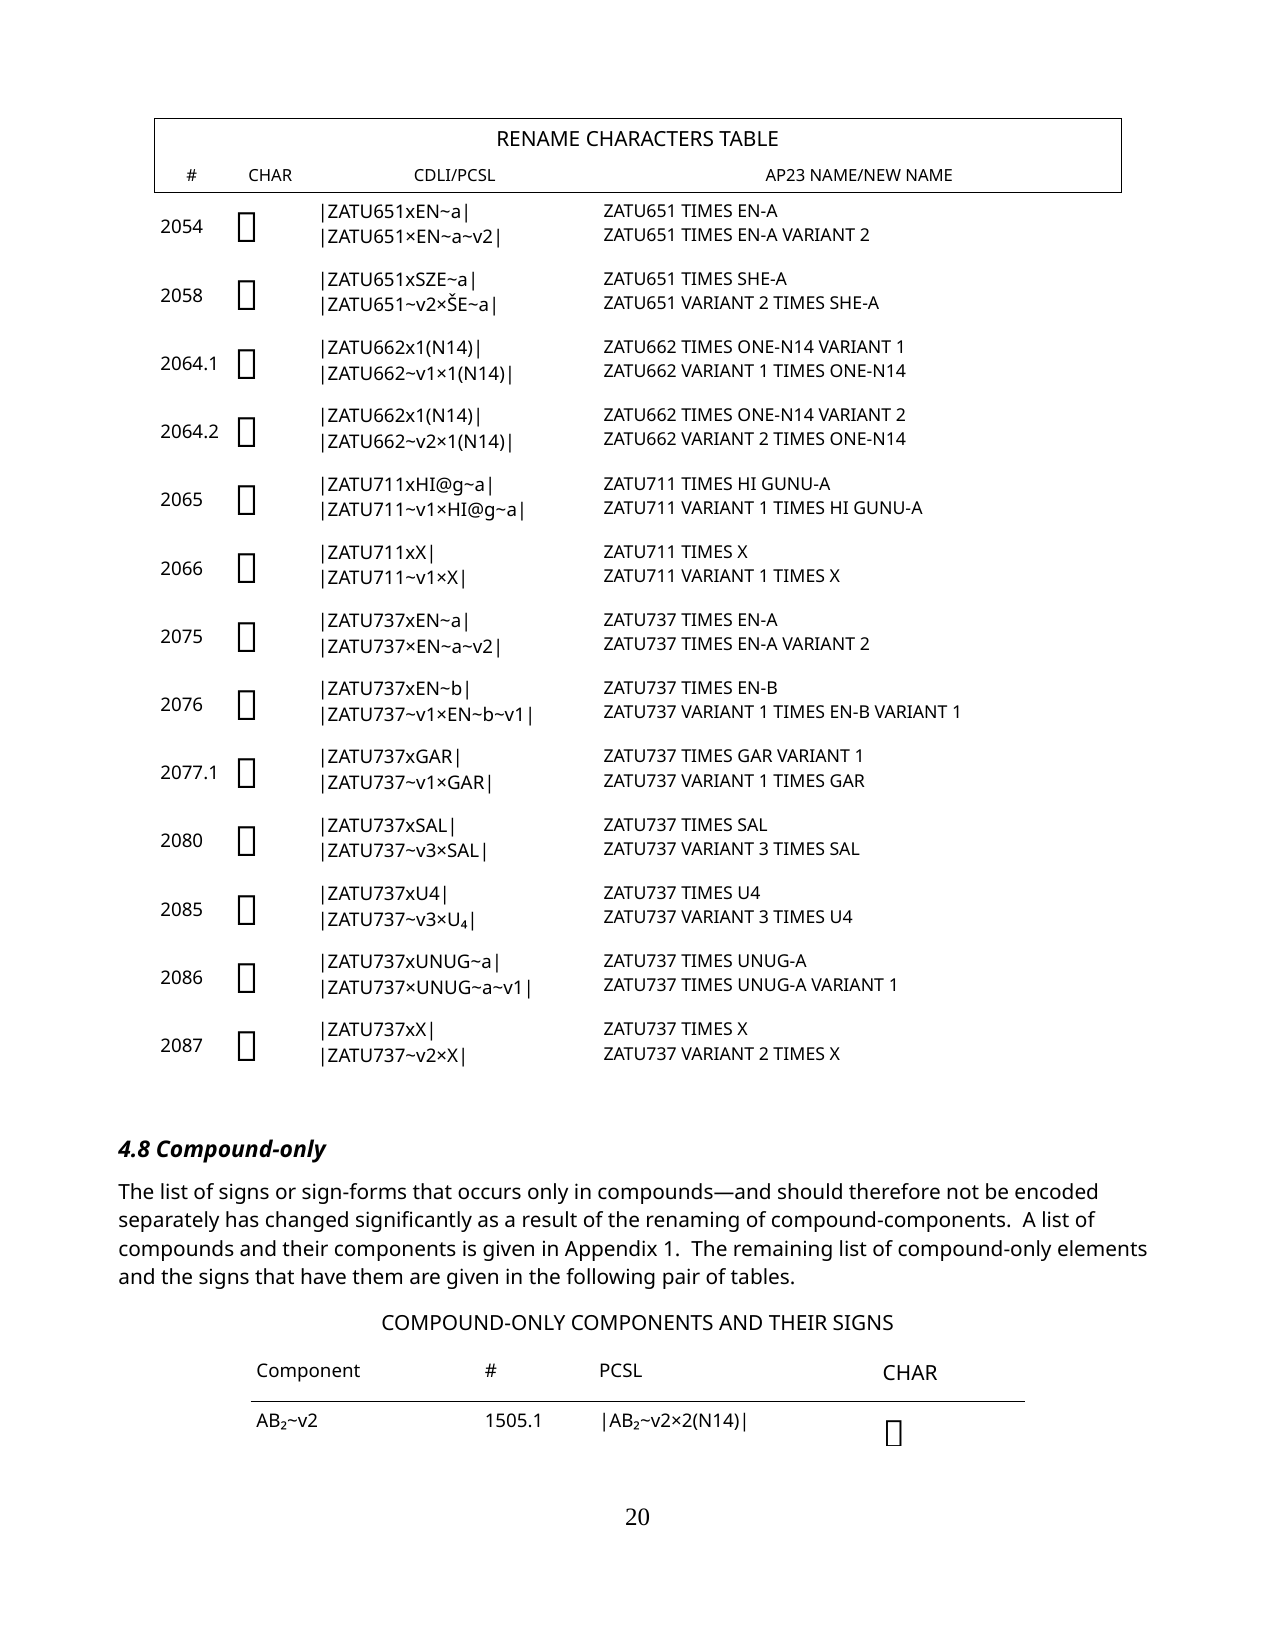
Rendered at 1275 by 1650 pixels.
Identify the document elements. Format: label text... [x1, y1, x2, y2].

table_cell # [155, 158, 228, 192]
table_cell ZATU737 TIMES U4 ZATU737 VARIANT 3 TIMES U4 [598, 875, 1121, 943]
table_cell 𒺲 [228, 670, 312, 738]
table_cell 𒱗 [877, 1402, 1024, 1451]
table_cell 𒺾 [228, 1011, 312, 1079]
table_cell 2085 [155, 875, 228, 943]
table_cell |ZATU737xEN~a| |ZATU737×EN~a~v2| [312, 602, 597, 670]
table_cell |ZATU662x1(N14)| |ZATU662~v2×1(N14)| [312, 397, 597, 465]
table_cell ZATU662 TIMES ONE-N14 VARIANT 2 ZATU662 VARIANT 2 TIMES ONE-N14 [598, 397, 1121, 465]
table_cell ZATU737 TIMES EN-A ZATU737 TIMES EN-A VARIANT 2 [598, 602, 1121, 670]
table_cell |AB₂~v2×2(N14)| [593, 1402, 877, 1451]
table_cell ZATU737 TIMES UNUG-A ZATU737 TIMES UNUG-A VARIANT 1 [598, 943, 1121, 1011]
text The list of signs or sign-forms that occurs only in compounds—and should therefore not be encoded separately has changed significantly as a result of the renaming of compound-components. A list of compounds and their components is given in Appendix 1. The remaining list of compound-only elements and the signs that have them are given in the following pair of tables. [118, 1177, 1157, 1291]
table_cell # [479, 1352, 593, 1401]
table_cell 2075 [155, 602, 228, 670]
table_cell 2066 [155, 534, 228, 602]
table_cell |ZATU662x1(N14)| |ZATU662~v1×1(N14)| [312, 329, 597, 397]
table_cell ZATU737 TIMES EN-B ZATU737 VARIANT 1 TIMES EN-B VARIANT 1 [598, 670, 1121, 738]
table_cell 2065 [155, 465, 228, 533]
table_cell 2080 [155, 806, 228, 874]
table_cell 𒺱 [228, 602, 312, 670]
table_cell ZATU737 TIMES X ZATU737 VARIANT 2 TIMES X [598, 1011, 1121, 1079]
table_cell 2076 [155, 670, 228, 738]
table_cell ZATU651 TIMES EN-A ZATU651 TIMES EN-A VARIANT 2 [598, 193, 1121, 261]
table_cell CHAR [877, 1352, 1024, 1401]
table_cell ZATU737 TIMES SAL ZATU737 VARIANT 3 TIMES SAL [598, 806, 1121, 874]
table_cell 2077.1 [155, 738, 228, 806]
table_cell |ZATU737xGAR| |ZATU737~v1×GAR| [312, 738, 597, 806]
table_cell 2087 [155, 1011, 228, 1079]
table_cell |ZATU737xX| |ZATU737~v2×X| [312, 1011, 597, 1079]
table_cell 2054 [155, 193, 228, 261]
table_header COMPOUND-ONLY COMPONENTS AND THEIR SIGNS [251, 1303, 1024, 1352]
table_cell CDLI/PCSL [312, 158, 597, 192]
table_cell 2064.2 [155, 397, 228, 465]
table_cell ZATU662 TIMES ONE-N14 VARIANT 1 ZATU662 VARIANT 1 TIMES ONE-N14 [598, 329, 1121, 397]
table_cell AP23 NAME/NEW NAME [598, 158, 1121, 192]
table_cell CHAR [228, 158, 312, 192]
table_cell ZATU711 TIMES X ZATU711 VARIANT 1 TIMES X [598, 534, 1121, 602]
table_cell |ZATU651xEN~a| |ZATU651×EN~a~v2| [312, 193, 597, 261]
table_cell 𒺼 [228, 875, 312, 943]
table_cell 𒺦 [228, 465, 312, 533]
table_cell |ZATU651xSZE~a| |ZATU651~v2×ŠE~a| [312, 261, 597, 329]
table_cell |ZATU737xU4| |ZATU737~v3×U₄| [312, 875, 597, 943]
table_cell 2058 [155, 261, 228, 329]
table_cell ZATU737 TIMES GAR VARIANT 1 ZATU737 VARIANT 1 TIMES GAR [598, 738, 1121, 806]
table_header RENAME CHARACTERS TABLE [155, 119, 1121, 158]
table_cell 𒺥 [228, 397, 312, 465]
table_cell 𒺽 [228, 943, 312, 1011]
table_cell |ZATU711xX| |ZATU711~v1×X| [312, 534, 597, 602]
table_cell 1505.1 [479, 1402, 593, 1451]
table_cell 2064.1 [155, 329, 228, 397]
table_cell |ZATU737xSAL| |ZATU737~v3×SAL| [312, 806, 597, 874]
table_cell 𒺴 [228, 738, 312, 806]
table_cell AB₂~v2 [251, 1402, 479, 1451]
table_cell PCSL [593, 1352, 877, 1401]
table_cell 𒺧 [228, 534, 312, 602]
table_cell 𒺷 [228, 806, 312, 874]
subtitle 4.8 Compound-only [118, 1133, 1157, 1164]
table_cell |ZATU737xEN~b| |ZATU737~v1×EN~b~v1| [312, 670, 597, 738]
table_cell 𒺤 [228, 329, 312, 397]
table_cell 2086 [155, 943, 228, 1011]
table_cell |ZATU711xHI@g~a| |ZATU711~v1×HI@g~a| [312, 465, 597, 533]
table_cell ZATU651 TIMES SHE-A ZATU651 VARIANT 2 TIMES SHE-A [598, 261, 1121, 329]
table_cell Component [251, 1352, 479, 1401]
table_cell 𒺙 [228, 193, 312, 261]
table_cell |ZATU737xUNUG~a| |ZATU737×UNUG~a~v1| [312, 943, 597, 1011]
table_cell ZATU711 TIMES HI GUNU-A ZATU711 VARIANT 1 TIMES HI GUNU-A [598, 465, 1121, 533]
table_cell 𒺝 [228, 261, 312, 329]
